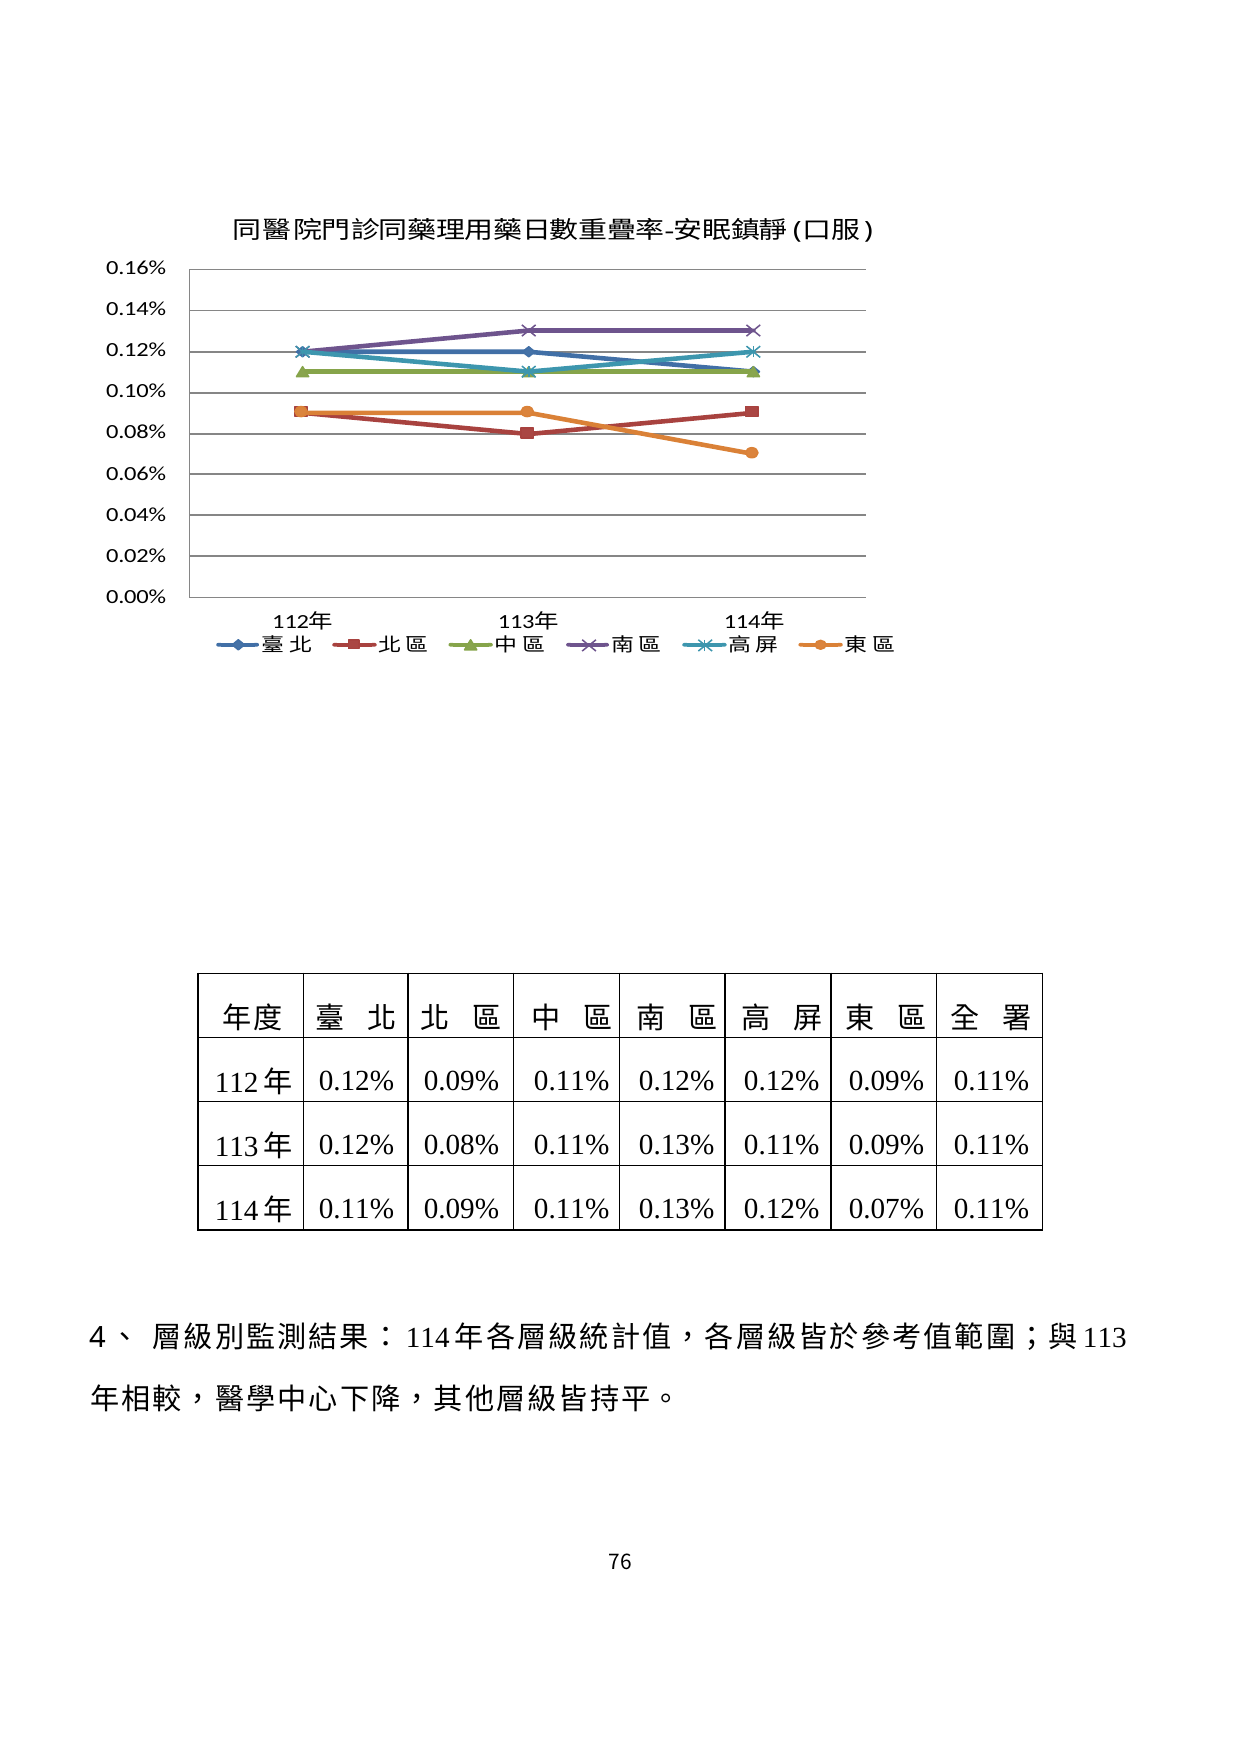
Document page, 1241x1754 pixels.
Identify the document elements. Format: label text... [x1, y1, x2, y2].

table_header 北 區 [409, 974, 513, 1037]
table_cell 0.11% [514, 1102, 619, 1165]
table_header 臺 北 [304, 974, 407, 1037]
table_cell 0.09% [409, 1166, 513, 1229]
table_cell 0.12% [304, 1102, 407, 1165]
table_cell 0.09% [832, 1102, 936, 1165]
table_cell 0.12% [726, 1166, 830, 1229]
table_cell 0.11% [514, 1038, 619, 1101]
table_header 全 署 [937, 974, 1042, 1037]
table_cell 0.12% [726, 1038, 830, 1101]
table_cell 114年 [199, 1166, 303, 1229]
table_cell 0.12% [620, 1038, 724, 1101]
table_cell 0.09% [409, 1038, 513, 1101]
table_cell 0.11% [304, 1166, 407, 1229]
table_cell 0.13% [620, 1166, 724, 1229]
table_cell 0.09% [832, 1038, 936, 1101]
table_cell 0.08% [409, 1102, 513, 1165]
table_cell 0.12% [304, 1038, 407, 1101]
table_header 中 區 [514, 974, 619, 1037]
list 層級別監測結果：114年各層級統計值，各層級皆於參考值範圍；與113年相較，醫學中心下降，其他層級皆持平。 [89, 1293, 1145, 1418]
table_cell 0.07% [832, 1166, 936, 1229]
table_cell 112年 [199, 1038, 303, 1101]
table_header 東 區 [832, 974, 936, 1037]
table_cell 0.11% [937, 1102, 1042, 1165]
table_cell 113年 [199, 1102, 303, 1165]
table_cell 0.11% [514, 1166, 619, 1229]
table_cell 0.13% [620, 1102, 724, 1165]
table_cell 0.11% [937, 1038, 1042, 1101]
table_header 高 屏 [726, 974, 830, 1037]
table_header 年度 [199, 974, 303, 1037]
table_cell 0.11% [937, 1166, 1042, 1229]
table_header 南 區 [620, 974, 724, 1037]
table_cell 0.11% [726, 1102, 830, 1165]
